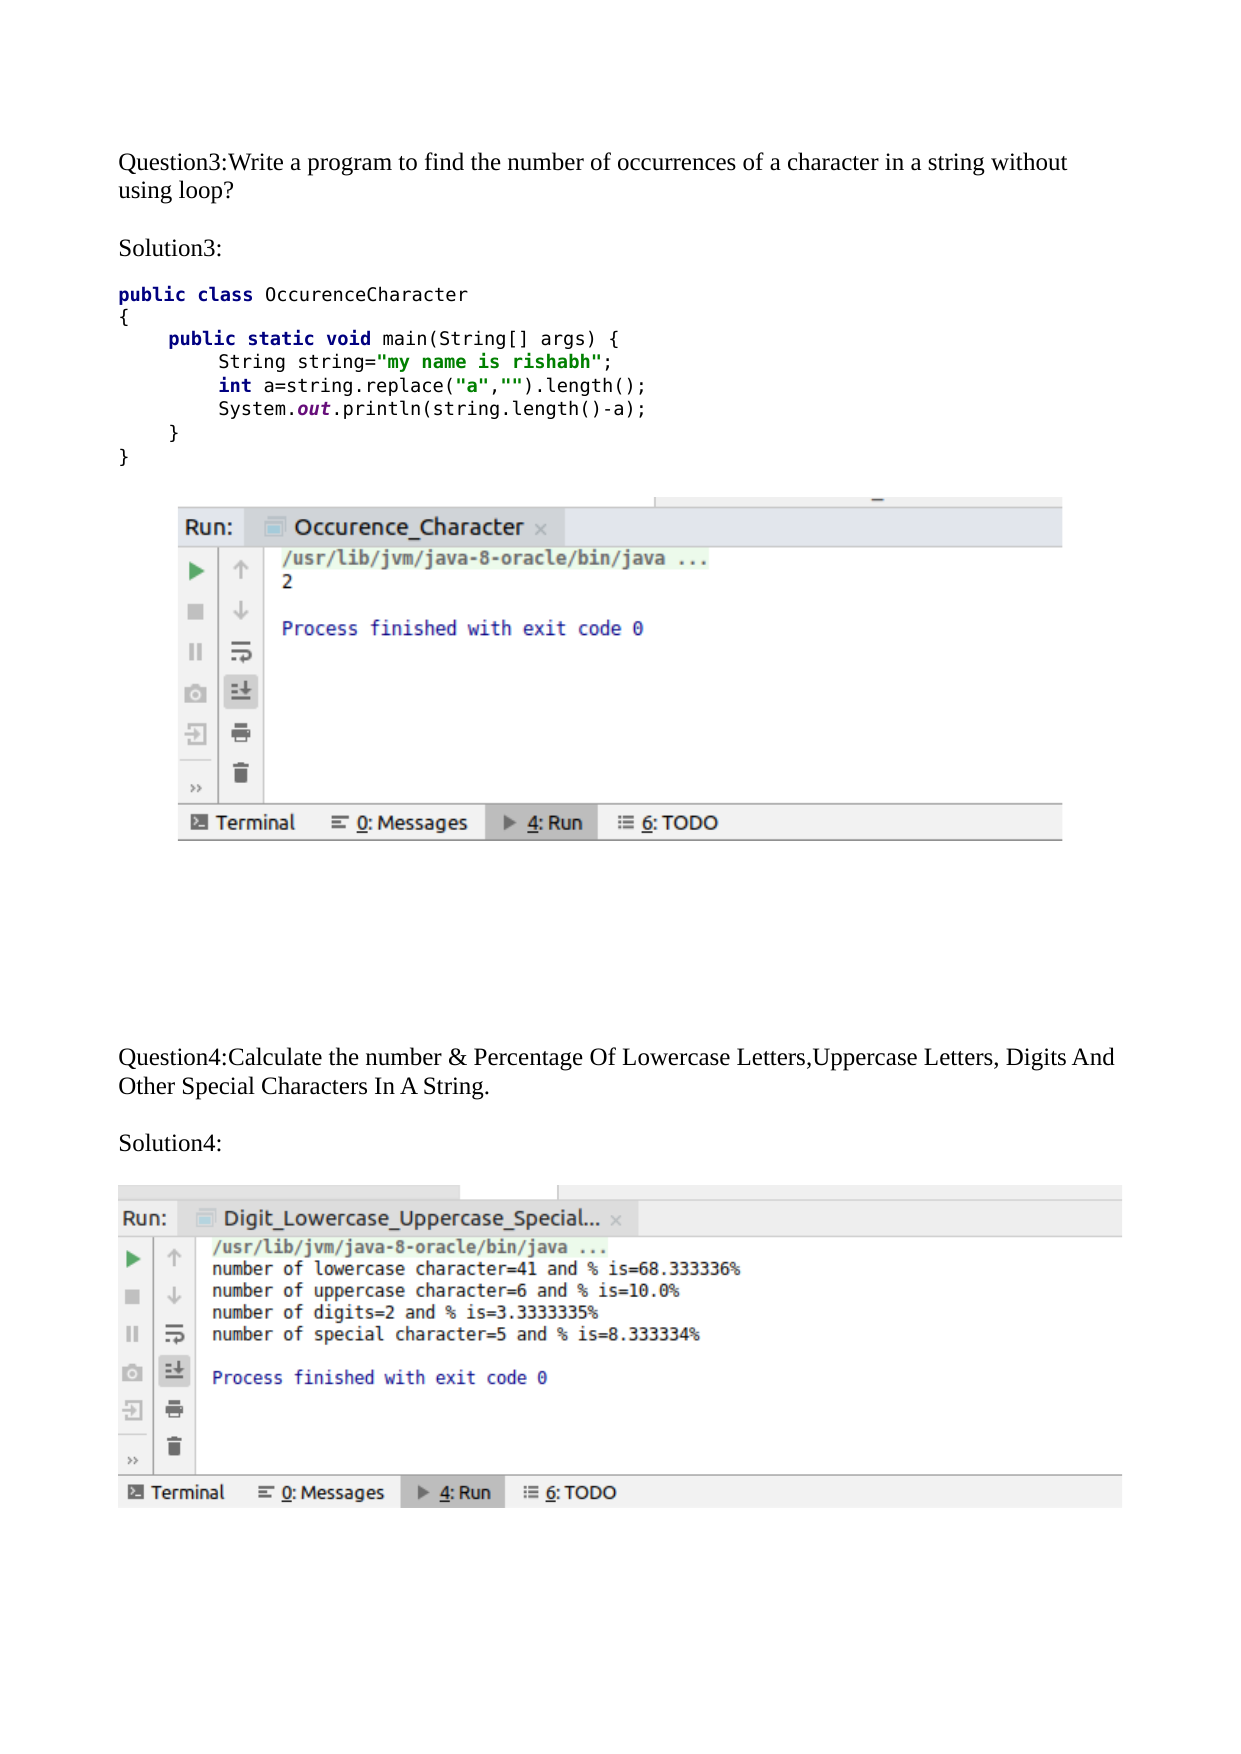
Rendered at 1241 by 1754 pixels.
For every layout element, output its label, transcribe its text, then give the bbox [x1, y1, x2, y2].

text Solution3: [118, 233, 1122, 262]
picture [118, 1185, 1123, 1508]
text } [118, 422, 1122, 446]
text Question4:Calculate the number & Percentage Of Lowercase Letters,Uppercase Letters, Digits And Other Special Characters In A String. [118, 1042, 1122, 1099]
text Question3:Write a program to find the number of occurrences of a character in a string without using loop? [118, 147, 1122, 204]
text { [118, 306, 1122, 327]
text public class OccurenceCharacter [118, 284, 1122, 306]
text String string="my name is rishabh"; [118, 351, 1122, 375]
text System.out.println(string.length()-a); [118, 398, 1122, 422]
text Solution4: [118, 1128, 1122, 1157]
picture [177, 497, 1063, 841]
text } [118, 446, 1122, 468]
text int a=string.replace("a","").length(); [118, 375, 1122, 398]
text public static void main(String[] args) { [118, 327, 1122, 351]
